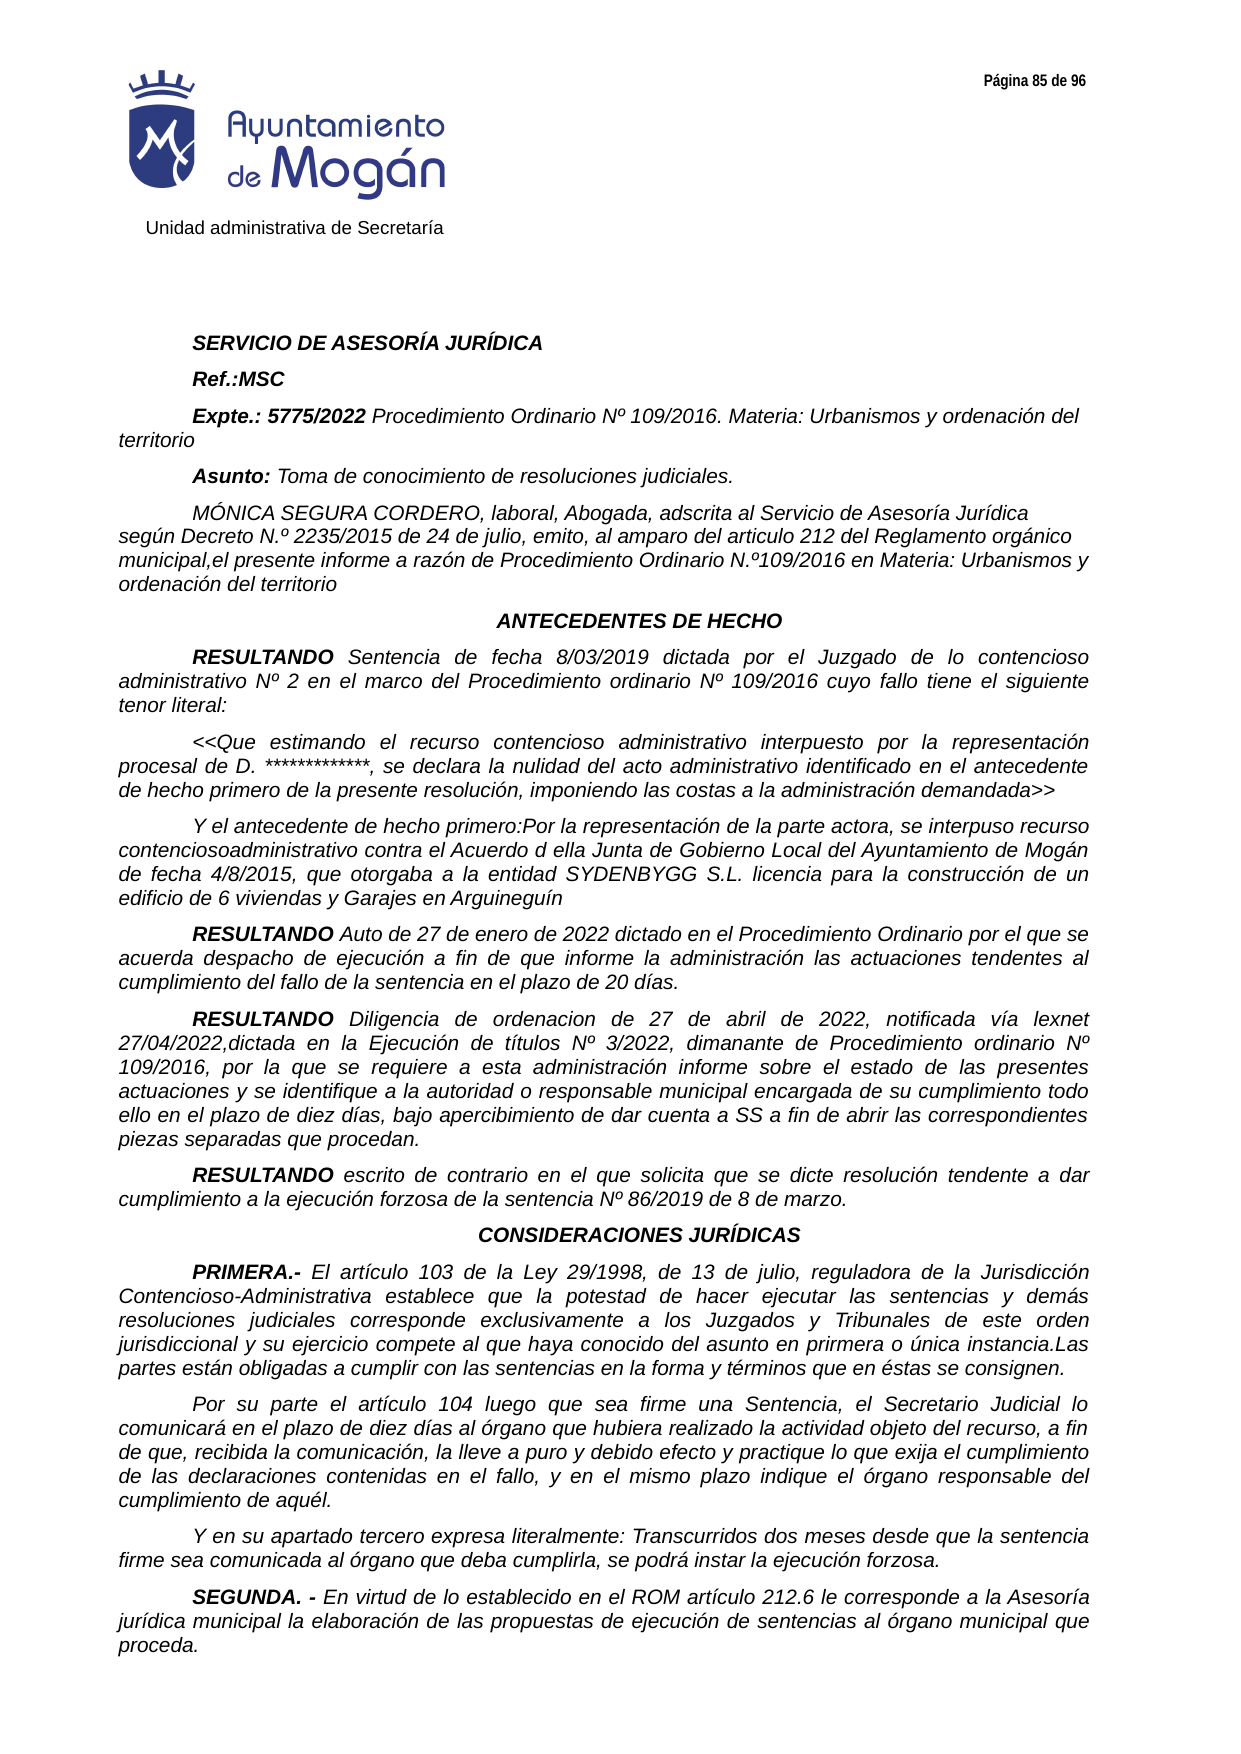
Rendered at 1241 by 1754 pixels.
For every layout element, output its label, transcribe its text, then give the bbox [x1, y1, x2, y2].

text <<Que estimando el recurso contencioso administrativo interpuesto por la representación procesal de D. *************, se declara la nulidad del acto administrativo identificado en el antecedente de hecho primero de la presente resolución, imponiendo las costas a la administración demandada>> [118, 729, 1092, 801]
text Y el antecedente de hecho primero:Por la representación de la parte actora, se interpuso recurso contenciosoadministrativo contra el Acuerdo d ella Junta de Gobierno Local del Ayuntamiento de Mogán de fecha 4/8/2015, que otorgaba a la entidad SYDENBYGG S.L. licencia para la construcción de un edificio de 6 viviendas y Garajes en Arguineguín [118, 814, 1092, 910]
text Y en su apartado tercero expresa literalmente: Transcurridos dos meses desde que la sentencia firme sea comunicada al órgano que deba cumplirla, se podrá instar la ejecución forzosa. [118, 1524, 1092, 1572]
text Por su parte el artículo 104 luego que sea firme una Sentencia, el Secretario Judicial lo comunicará en el plazo de diez días al órgano que hubiera realizado la actividad objeto del recurso, a fin de que, recibida la comunicación, la lleve a puro y debido efecto y practique lo que exija el cumplimiento de las declaraciones contenidas en el fallo, y en el mismo plazo indique el órgano responsable del cumplimiento de aquél. [118, 1392, 1092, 1512]
text RESULTANDO Auto de 27 de enero de 2022 dictado en el Procedimiento Ordinario por el que se acuerda despacho de ejecución a fin de que informe la administración las actuaciones tendentes al cumplimiento del fallo de la sentencia en el plazo de 20 días. [118, 922, 1092, 994]
picture [128, 70, 445, 206]
text Asunto: Toma de conocimiento de resoluciones judiciales. [118, 464, 1092, 488]
text CONSIDERACIONES JURÍDICAS [118, 1223, 1092, 1247]
text Expte.: 5775/2022 Procedimiento Ordinario Nº 109/2016. Materia: Urbanismos y ordenación del territorio [118, 403, 1092, 451]
text RESULTANDO Sentencia de fecha 8/03/2019 dictada por el Juzgado de lo contencioso administrativo Nº 2 en el marco del Procedimiento ordinario Nº 109/2016 cuyo fallo tiene el siguiente tenor literal: [118, 645, 1092, 717]
text RESULTANDO escrito de contrario en el que solicita que se dicte resolución tendente a dar cumplimiento a la ejecución forzosa de la sentencia Nº 86/2019 de 8 de marzo. [118, 1163, 1092, 1211]
text PRIMERA.- El artículo 103 de la Ley 29/1998, de 13 de julio, reguladora de la Jurisdicción Contencioso-Administrativa establece que la potestad de hacer ejecutar las sentencias y demás resoluciones judiciales corresponde exclusivamente a los Juzgados y Tribunales de este orden jurisdiccional y su ejercicio compete al que haya conocido del asunto en prirmera o única instancia.Las partes están obligadas a cumplir con las sentencias en la forma y términos que en éstas se consignen. [118, 1260, 1092, 1379]
text RESULTANDO Diligencia de ordenacion de 27 de abril de 2022, notificada vía lexnet 27/04/2022,dictada en la Ejecución de títulos Nº 3/2022, dimanante de Procedimiento ordinario Nº 109/2016, por la que se requiere a esta administración informe sobre el estado de las presentes actuaciones y se identifique a la autoridad o responsable municipal encargada de su cumplimiento todo ello en el plazo de diez días, bajo apercibimiento de dar cuenta a SS a fin de abrir las correspondientes piezas separadas que procedan. [118, 1007, 1092, 1150]
text ANTECEDENTES DE HECHO [118, 609, 1092, 633]
text MÓNICA SEGURA CORDERO, laboral, Abogada, adscrita al Servicio de Asesoría Jurídica según Decreto N.º 2235/2015 de 24 de julio, emito, al amparo del articulo 212 del Reglamento orgánico municipal,el presente informe a razón de Procedimiento Ordinario N.º109/2016 en Materia: Urbanismos y ordenación del territorio [118, 500, 1092, 596]
text SERVICIO DE ASESORÍA JURÍDICA [118, 331, 1092, 354]
text Ref.:MSC [118, 367, 1092, 391]
text SEGUNDA. - En virtud de lo establecido en el ROM artículo 212.6 le corresponde a la Asesoría jurídica municipal la elaboración de las propuestas de ejecución de sentencias al órgano municipal que proceda. [118, 1585, 1092, 1657]
